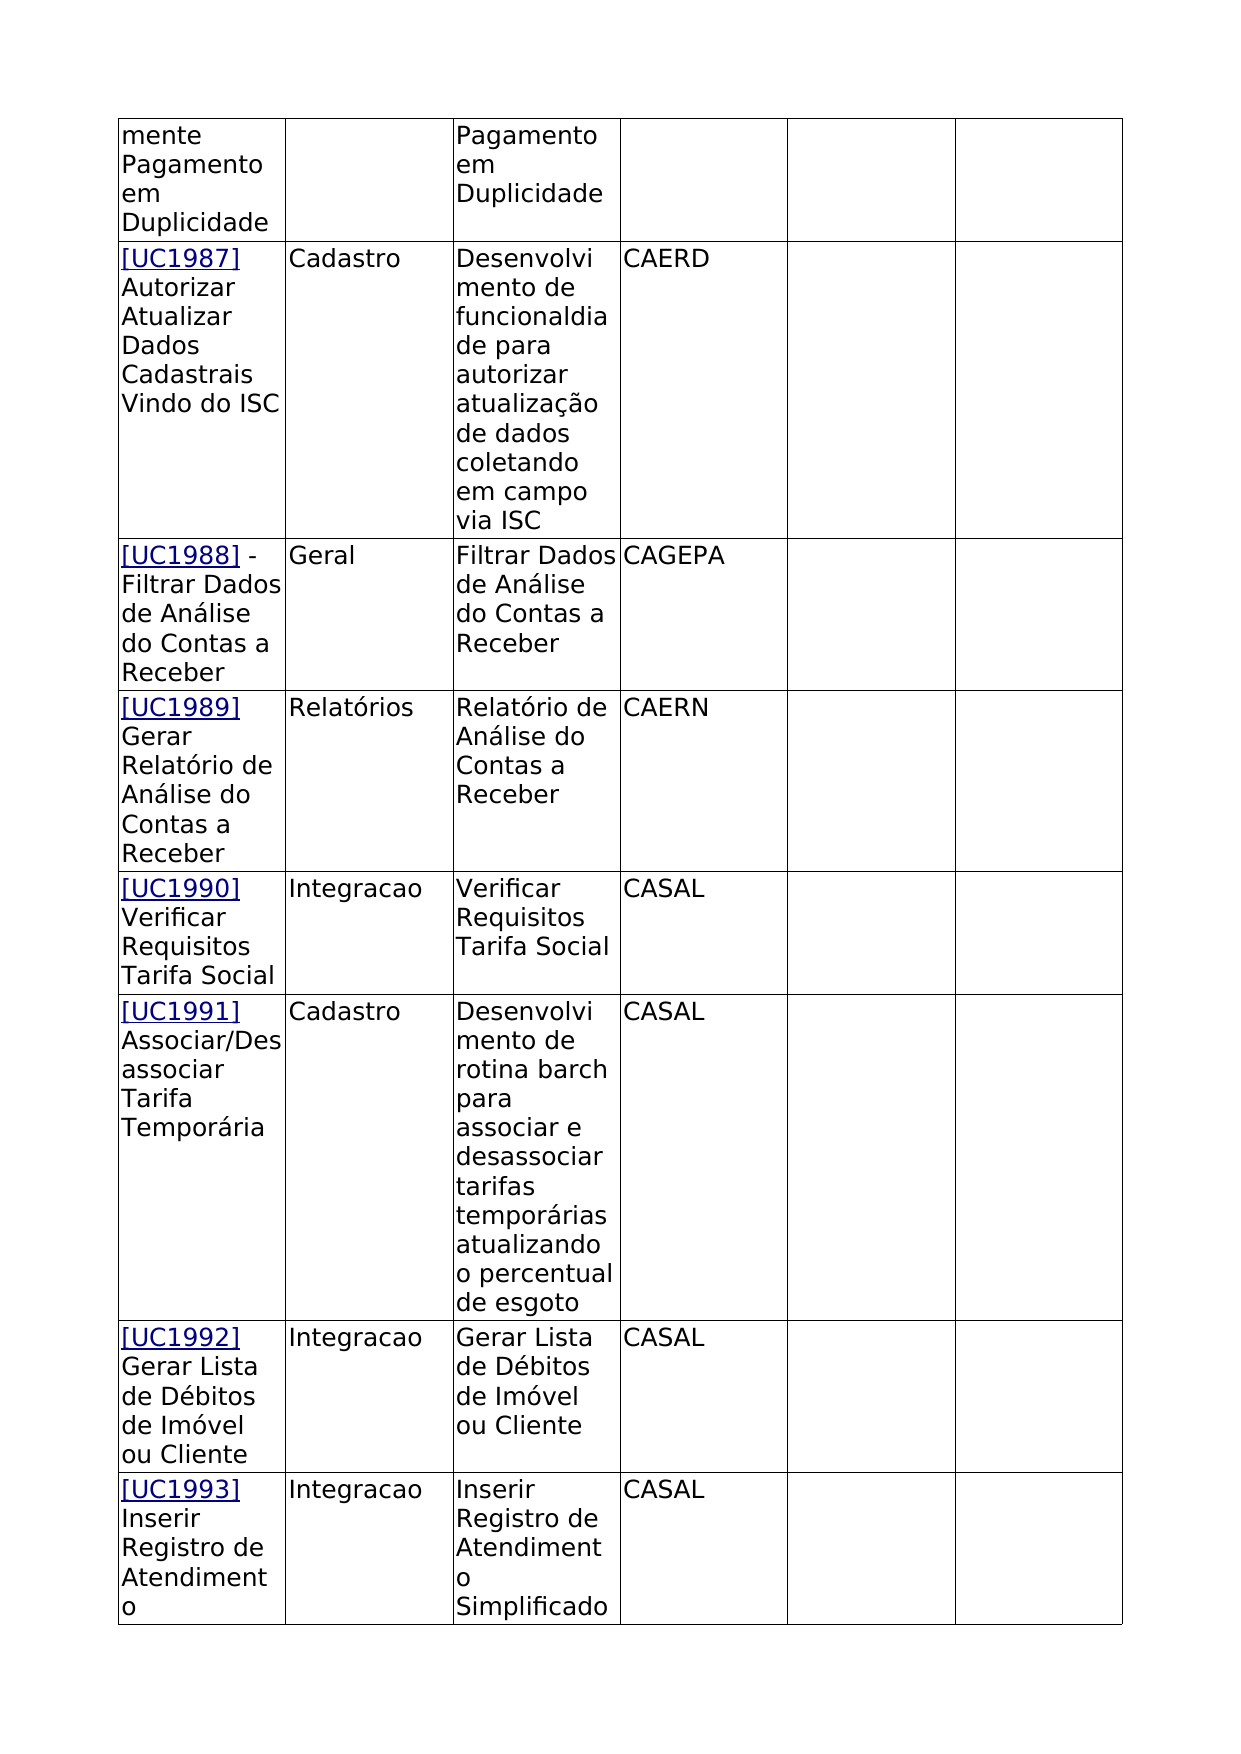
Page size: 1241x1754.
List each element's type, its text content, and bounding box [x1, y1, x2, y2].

table_cell [788, 539, 955, 690]
table_cell Pagamento em Duplicidade [454, 119, 620, 241]
table_cell CASAL [621, 995, 787, 1320]
table_cell [UC1987] Autorizar Atualizar Dados Cadastrais Vindo do ISC [119, 242, 285, 538]
table_cell [956, 1321, 1122, 1472]
table_cell Relatórios [286, 691, 453, 871]
table_cell CASAL [621, 872, 787, 994]
table_cell [UC1993] Inserir Registro de Atendimento [119, 1473, 285, 1624]
table_cell Desenvolvimento de funcionaldiade para autorizar atualização de dados coletando em campo via ISC [454, 242, 620, 538]
table_cell [UC1989] Gerar Relatório de Análise do Contas a Receber [119, 691, 285, 871]
table_cell [788, 119, 955, 241]
table_cell Cadastro [286, 242, 453, 538]
table_cell [UC1988] - Filtrar Dados de Análise do Contas a Receber [119, 539, 285, 690]
table_cell CAERN [621, 691, 787, 871]
table_cell Inserir Registro de Atendimento Simplificado [454, 1473, 620, 1624]
table_cell CAGEPA [621, 539, 787, 690]
table_cell [956, 539, 1122, 690]
table_cell [788, 1473, 955, 1624]
table_cell [UC1991] Associar/Desassociar Tarifa Temporária [119, 995, 285, 1320]
table_cell [788, 242, 955, 538]
table_cell Geral [286, 539, 453, 690]
table_cell [621, 119, 787, 241]
table_cell CASAL [621, 1473, 787, 1624]
table_cell [956, 872, 1122, 994]
table_cell [788, 691, 955, 871]
table_cell [956, 119, 1122, 241]
table_cell Verificar Requisitos Tarifa Social [454, 872, 620, 994]
table_cell [956, 242, 1122, 538]
table_cell Integracao [286, 1321, 453, 1472]
table_cell mente Pagamento em Duplicidade [119, 119, 285, 241]
table_cell Integracao [286, 1473, 453, 1624]
table_cell Cadastro [286, 995, 453, 1320]
table_cell Filtrar Dados de Análise do Contas a Receber [454, 539, 620, 690]
table_cell [956, 691, 1122, 871]
table_cell [956, 1473, 1122, 1624]
table_cell [UC1992] Gerar Lista de Débitos de Imóvel ou Cliente [119, 1321, 285, 1472]
table_cell [788, 872, 955, 994]
table_cell Gerar Lista de Débitos de Imóvel ou Cliente [454, 1321, 620, 1472]
table_cell [UC1990] Verificar Requisitos Tarifa Social [119, 872, 285, 994]
table_cell [788, 1321, 955, 1472]
table_cell Integracao [286, 872, 453, 994]
table_cell Desenvolvimento de rotina barch para associar e desassociar tarifas temporárias atualizando o percentual de esgoto [454, 995, 620, 1320]
table_cell [286, 119, 453, 241]
table_cell [788, 995, 955, 1320]
table_cell CASAL [621, 1321, 787, 1472]
table_cell CAERD [621, 242, 787, 538]
table_cell [956, 995, 1122, 1320]
table_cell Relatório de Análise do Contas a Receber [454, 691, 620, 871]
